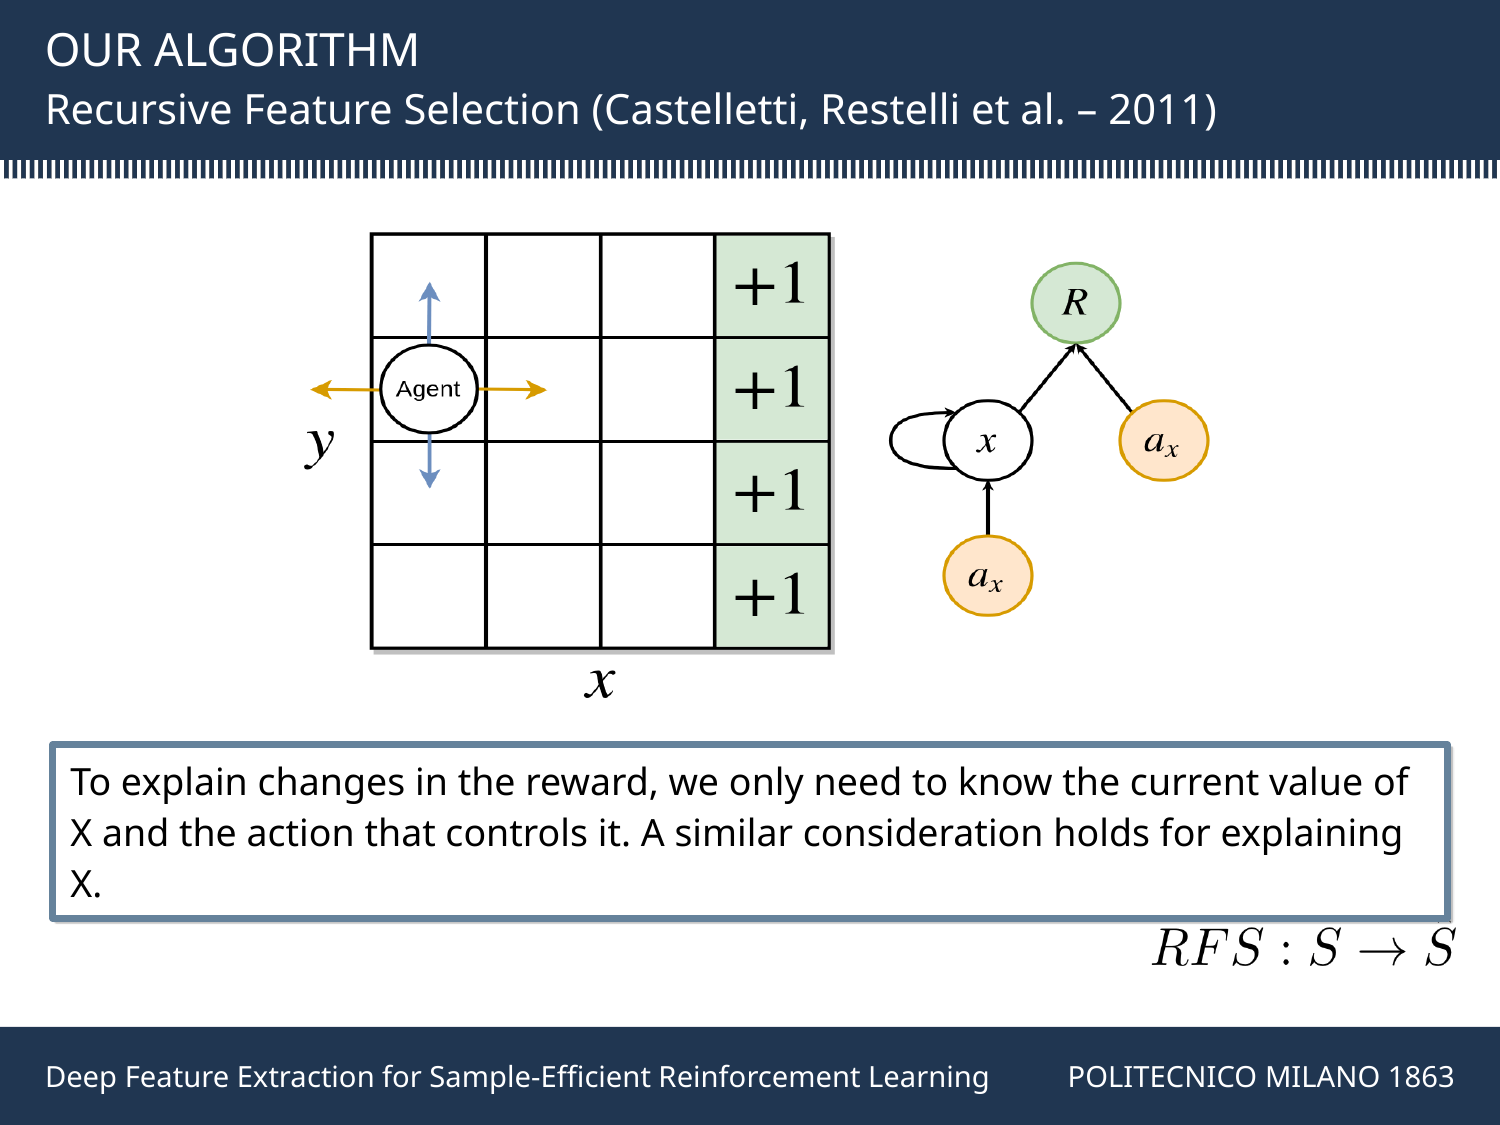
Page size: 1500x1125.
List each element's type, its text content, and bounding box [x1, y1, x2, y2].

picture [1151, 914, 1456, 967]
text_box OUR ALGORITHM Recursive Feature Selection (Castelletti, Restelli et al. – 2011) [0, 0, 1500, 160]
text_box POLITECNICO MILANO 1863 [0, 1026, 1500, 1125]
picture [0, 160, 1500, 179]
picture [261, 192, 1239, 724]
text_box To explain changes in the reward, we only need to know the current value of X and the action that controls it. A similar consideration holds for explaining X. [52, 744, 1448, 874]
